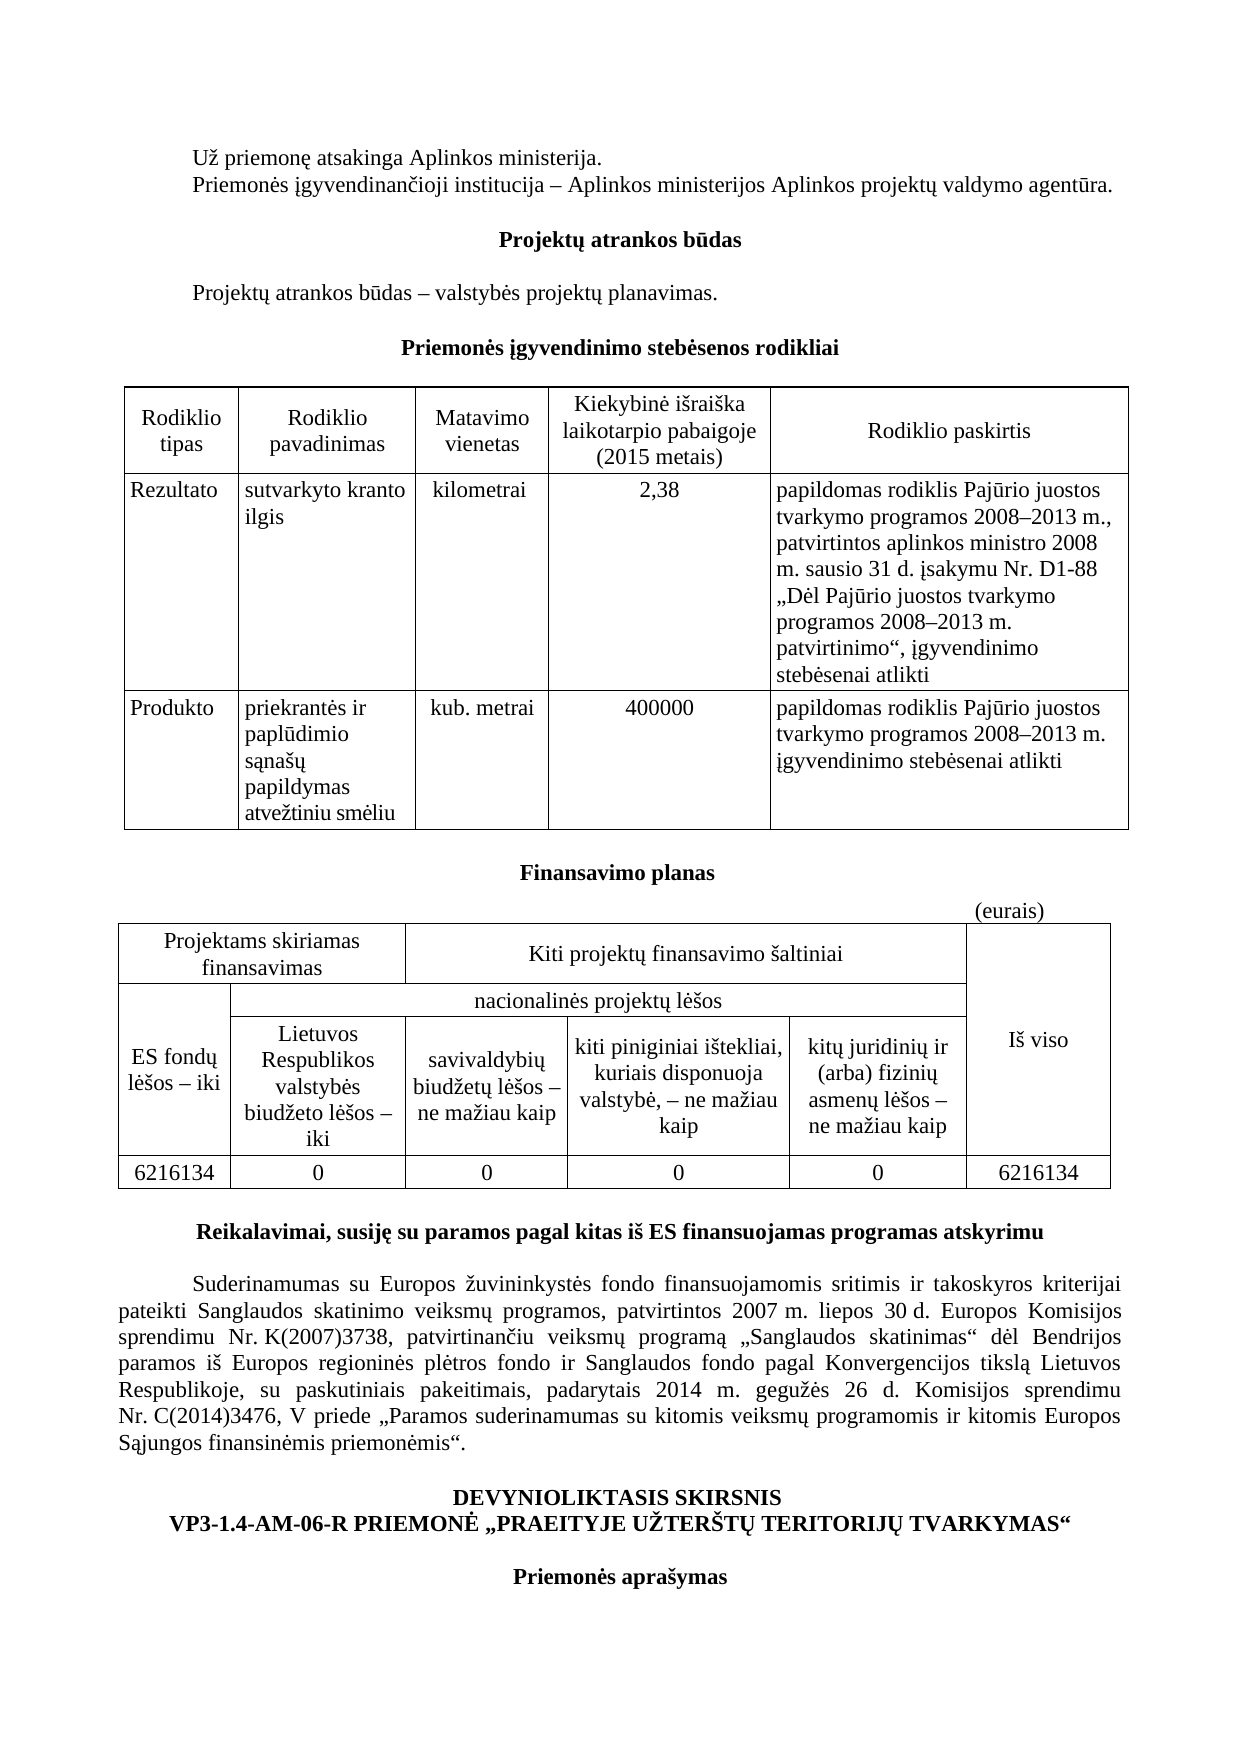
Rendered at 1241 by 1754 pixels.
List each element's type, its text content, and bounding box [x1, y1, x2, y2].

text VP3-1.4-AM-06-R PRIEMONĖ „PRAEITYJE UŽTERŠTŲ TERITORIJŲ TVARKYMAS“ [118, 1510, 1122, 1536]
table_header Kiekybinė išraiška laikotarpio pabaigoje (2015 metais) [549, 388, 770, 472]
table_cell 0 [790, 1156, 966, 1188]
table_cell kub. metrai [416, 691, 548, 829]
text (eurais) [974, 897, 1122, 923]
table_cell Rezultato [125, 474, 238, 690]
table_header Matavimo vienetas [416, 388, 548, 472]
text Reikalavimai, susiję su paramos pagal kitas iš ES finansuojamas programas atskyrimu [118, 1218, 1122, 1244]
table_cell 0 [568, 1156, 789, 1188]
table_cell 2,38 [549, 474, 770, 690]
text Projektų atrankos būdas [118, 226, 1122, 252]
table_cell nacionalinės projektų lėšos [231, 984, 966, 1016]
table_cell 6216134 [119, 1156, 230, 1188]
text Suderinamumas su Europos žuvininkystės fondo finansuojamomis sritimis ir takoskyros kriterijai pateikti Sanglaudos skatinimo veiksmų programos, patvirtintos 2007 m. liepos 30 d. Europos Komisijos sprendimu Nr. K(2007)3738, patvirtinančiu veiksmų programą „Sanglaudos skatinimas“ dėl Bendrijos paramos iš Europos regioninės plėtros fondo ir Sanglaudos fondo pagal Konvergencijos tikslą Lietuvos Respublikoje, su paskutiniais pakeitimais, padarytais 2014 m. gegužės 26 d. Komisijos sprendimu Nr. C(2014)3476, V priede „Paramos suderinamumas su kitomis veiksmų programomis ir kitomis Europos Sąjungos finansinėmis priemonėmis“. [118, 1270, 1122, 1455]
table_header Rodiklio tipas [125, 388, 238, 472]
table_cell papildomas rodiklis Pajūrio juostos tvarkymo programos 2008–2013 m. įgyvendinimo stebėsenai atlikti [771, 691, 1128, 829]
table_header Kiti projektų finansavimo šaltiniai [406, 924, 966, 983]
table_header Rodiklio paskirtis [771, 388, 1128, 472]
text Priemonės aprašymas [118, 1563, 1122, 1589]
table_cell 0 [231, 1156, 405, 1188]
table_cell 400000 [549, 691, 770, 829]
table_cell kilometrai [416, 474, 548, 690]
table_cell 6216134 [967, 1156, 1110, 1188]
table_cell 0 [406, 1156, 567, 1188]
table_cell papildomas rodiklis Pajūrio juostos tvarkymo programos 2008–2013 m., patvirtintos aplinkos ministro 2008 m. sausio 31 d. įsakymu Nr. D1-88 „Dėl Pajūrio juostos tvarkymo programos 2008–2013 m. patvirtinimo“, įgyvendinimo stebėsenai atlikti [771, 474, 1128, 690]
table_cell Lietuvos Respublikos valstybės biudžeto lėšos – iki [231, 1017, 405, 1155]
text Už priemonę atsakinga Aplinkos ministerija. [118, 144, 1122, 171]
text Priemonės įgyvendinimo stebėsenos rodikliai [118, 334, 1122, 360]
text DEVYNIOLIKTASIS SKIRSNIS [118, 1484, 1122, 1510]
table_cell priekrantės ir paplūdimio sąnašų papildymas atvežtiniu smėliu [239, 691, 415, 829]
text Finansavimo planas [118, 858, 1122, 885]
table_cell ES fondų lėšos – iki [119, 984, 230, 1155]
table_cell kiti piniginiai ištekliai, kuriais disponuoja valstybė, – ne mažiau kaip [568, 1017, 789, 1155]
table_cell savivaldybių biudžetų lėšos – ne mažiau kaip [406, 1017, 567, 1155]
table_cell sutvarkyto kranto ilgis [239, 474, 415, 690]
text Priemonės įgyvendinančioji institucija – Aplinkos ministerijos Aplinkos projektų valdymo agentūra. [118, 171, 1122, 197]
table_cell Produkto [125, 691, 238, 829]
text Projektų atrankos būdas – valstybės projektų planavimas. [118, 279, 1122, 305]
table_header Iš viso [967, 924, 1110, 1155]
table_cell kitų juridinių ir (arba) fizinių asmenų lėšos – ne mažiau kaip [790, 1017, 966, 1155]
table_header Rodiklio pavadinimas [239, 388, 415, 472]
table_header Projektams skiriamas finansavimas [119, 924, 405, 983]
